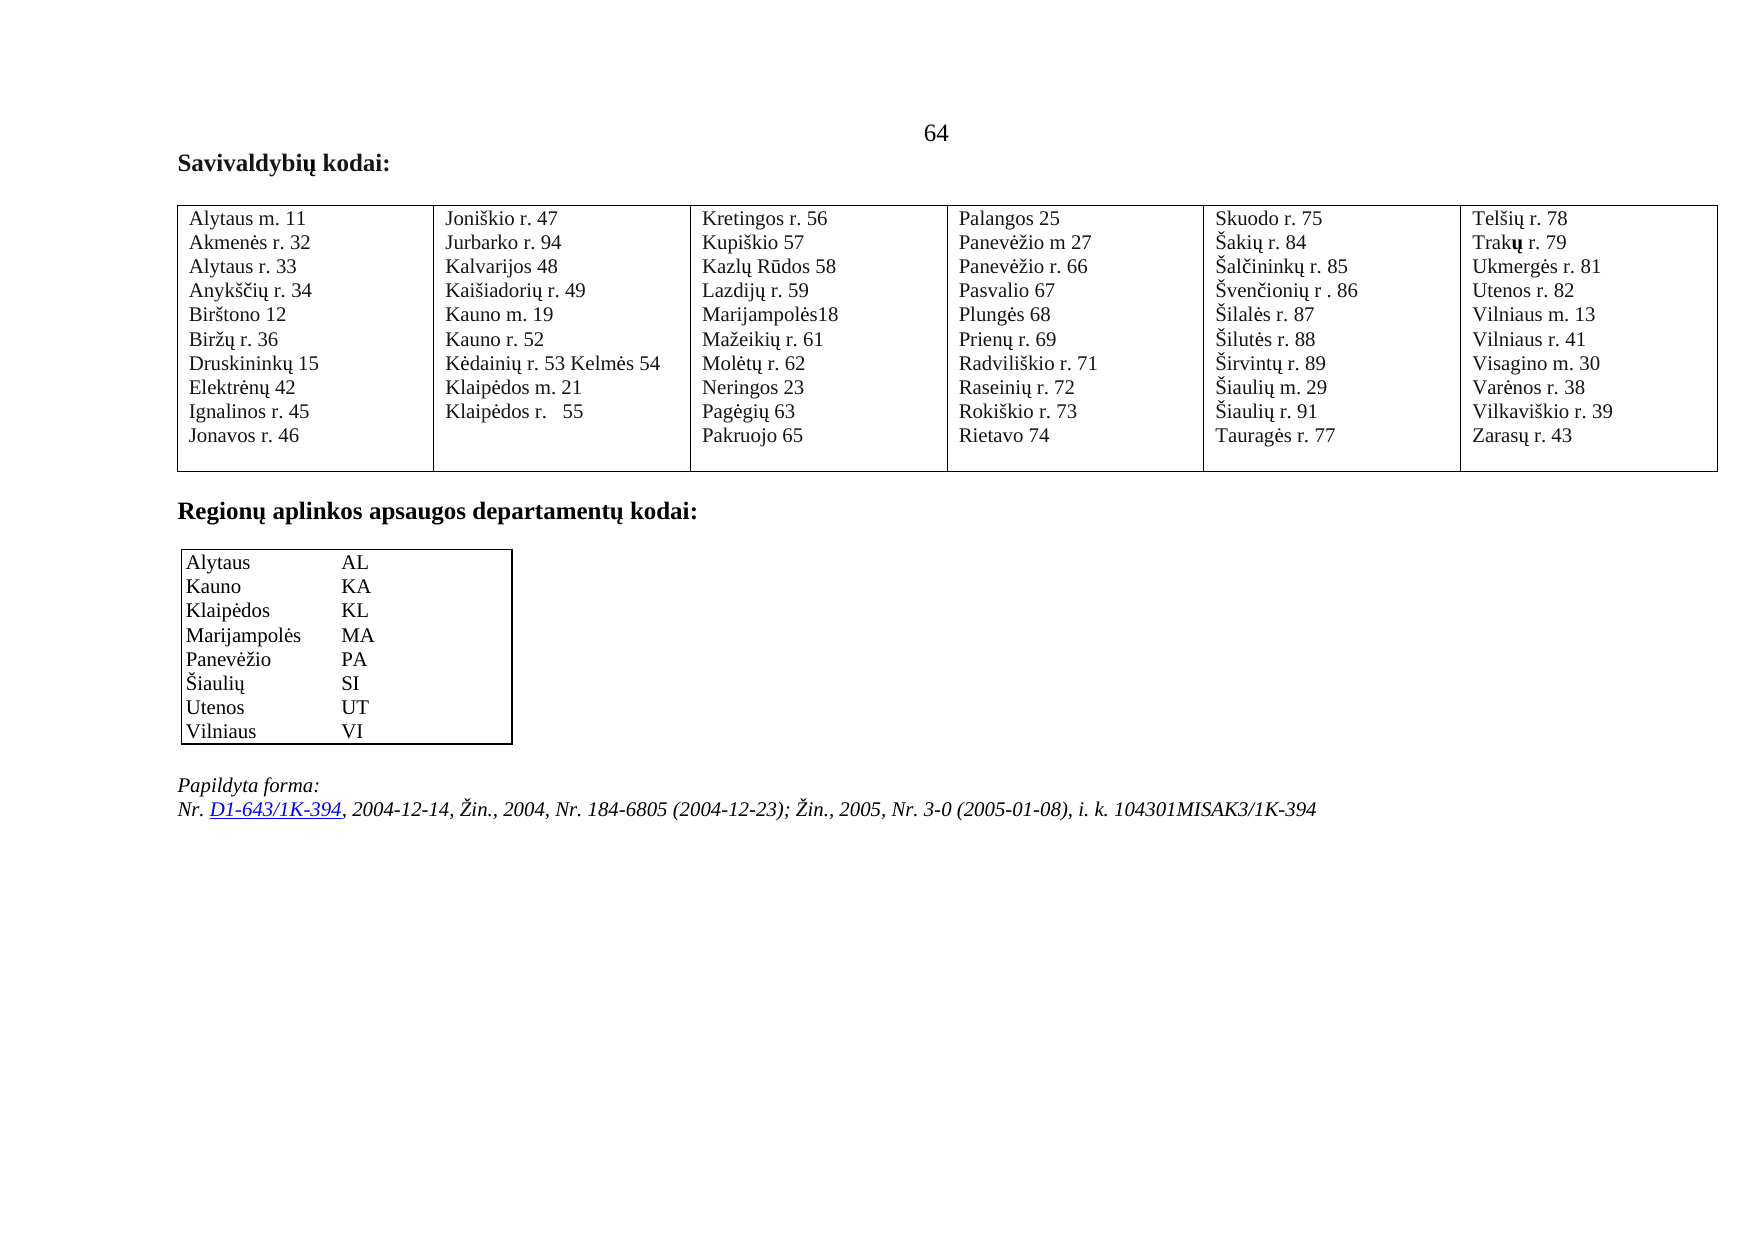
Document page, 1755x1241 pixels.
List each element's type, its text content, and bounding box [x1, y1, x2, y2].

table_cell Panevėžio [182, 647, 337, 671]
table_cell Klaipėdos [182, 599, 337, 622]
text Papildyta forma: [177, 773, 1695, 797]
table_cell Šiaulių [182, 671, 337, 695]
table_cell Utenos [182, 695, 337, 719]
table_cell KL [337, 599, 511, 622]
table_header AL [337, 550, 511, 574]
table_cell Vilniaus [182, 719, 337, 743]
table_cell KA [337, 574, 511, 598]
table_cell SI [337, 671, 511, 695]
table_header Alytaus m. 11 Akmenės r. 32 Alytaus r. 33 Anykščių r. 34 Birštono 12 Biržų r. 36 Druskininkų 15 Elektrėnų 42 Ignalinos r. 45 Jonavos r. 46 [178, 206, 433, 471]
text Nr. D1-643/1K-394, 2004-12-14, Žin., 2004, Nr. 184-6805 (2004-12-23); Žin., 2005, Nr. 3-0 (2005-01-08), i. k. 104301MISAK3/1K-394 [177, 797, 1695, 821]
text Savivaldybių kodai: [177, 148, 1695, 176]
table_cell PA [337, 647, 511, 671]
table_header Skuodo r. 75 Šakių r. 84 Šalčininkų r. 85 Švenčionių r . 86 Šilalės r. 87 Šilutės r. 88 Širvintų r. 89 Šiaulių m. 29 Šiaulių r. 91 Tauragės r. 77 [1204, 206, 1460, 471]
table_header Palangos 25 Panevėžio m 27 Panevėžio r. 66 Pasvalio 67 Plungės 68 Prienų r. 69 Radviliškio r. 71 Raseinių r. 72 Rokiškio r. 73 Rietavo 74 [948, 206, 1203, 471]
text Regionų aplinkos apsaugos departamentų kodai: [177, 496, 1695, 525]
table_header Kretingos r. 56 Kupiškio 57 Kazlų Rūdos 58 Lazdijų r. 59 Marijampolės18 Mažeikių r. 61 Molėtų r. 62 Neringos 23 Pagėgių 63 Pakruojo 65 [691, 206, 947, 471]
table_header Telšių r. 78 Trakų r. 79 Ukmergės r. 81 Utenos r. 82 Vilniaus m. 13 Vilniaus r. 41 Visagino m. 30 Varėnos r. 38 Vilkaviškio r. 39 Zarasų r. 43 [1461, 206, 1717, 471]
table_cell VI [337, 719, 511, 743]
table_cell MA [337, 623, 511, 647]
table_cell Marijampolės [182, 623, 337, 647]
table_cell Kauno [182, 574, 337, 598]
table_header Alytaus [182, 550, 337, 574]
table_header Joniškio r. 47 Jurbarko r. 94 Kalvarijos 48 Kaišiadorių r. 49 Kauno m. 19 Kauno r. 52 Kėdainių r. 53 Kelmės 54 Klaipėdos m. 21 Klaipėdos r. 55 [434, 206, 690, 471]
table_cell UT [337, 695, 511, 719]
